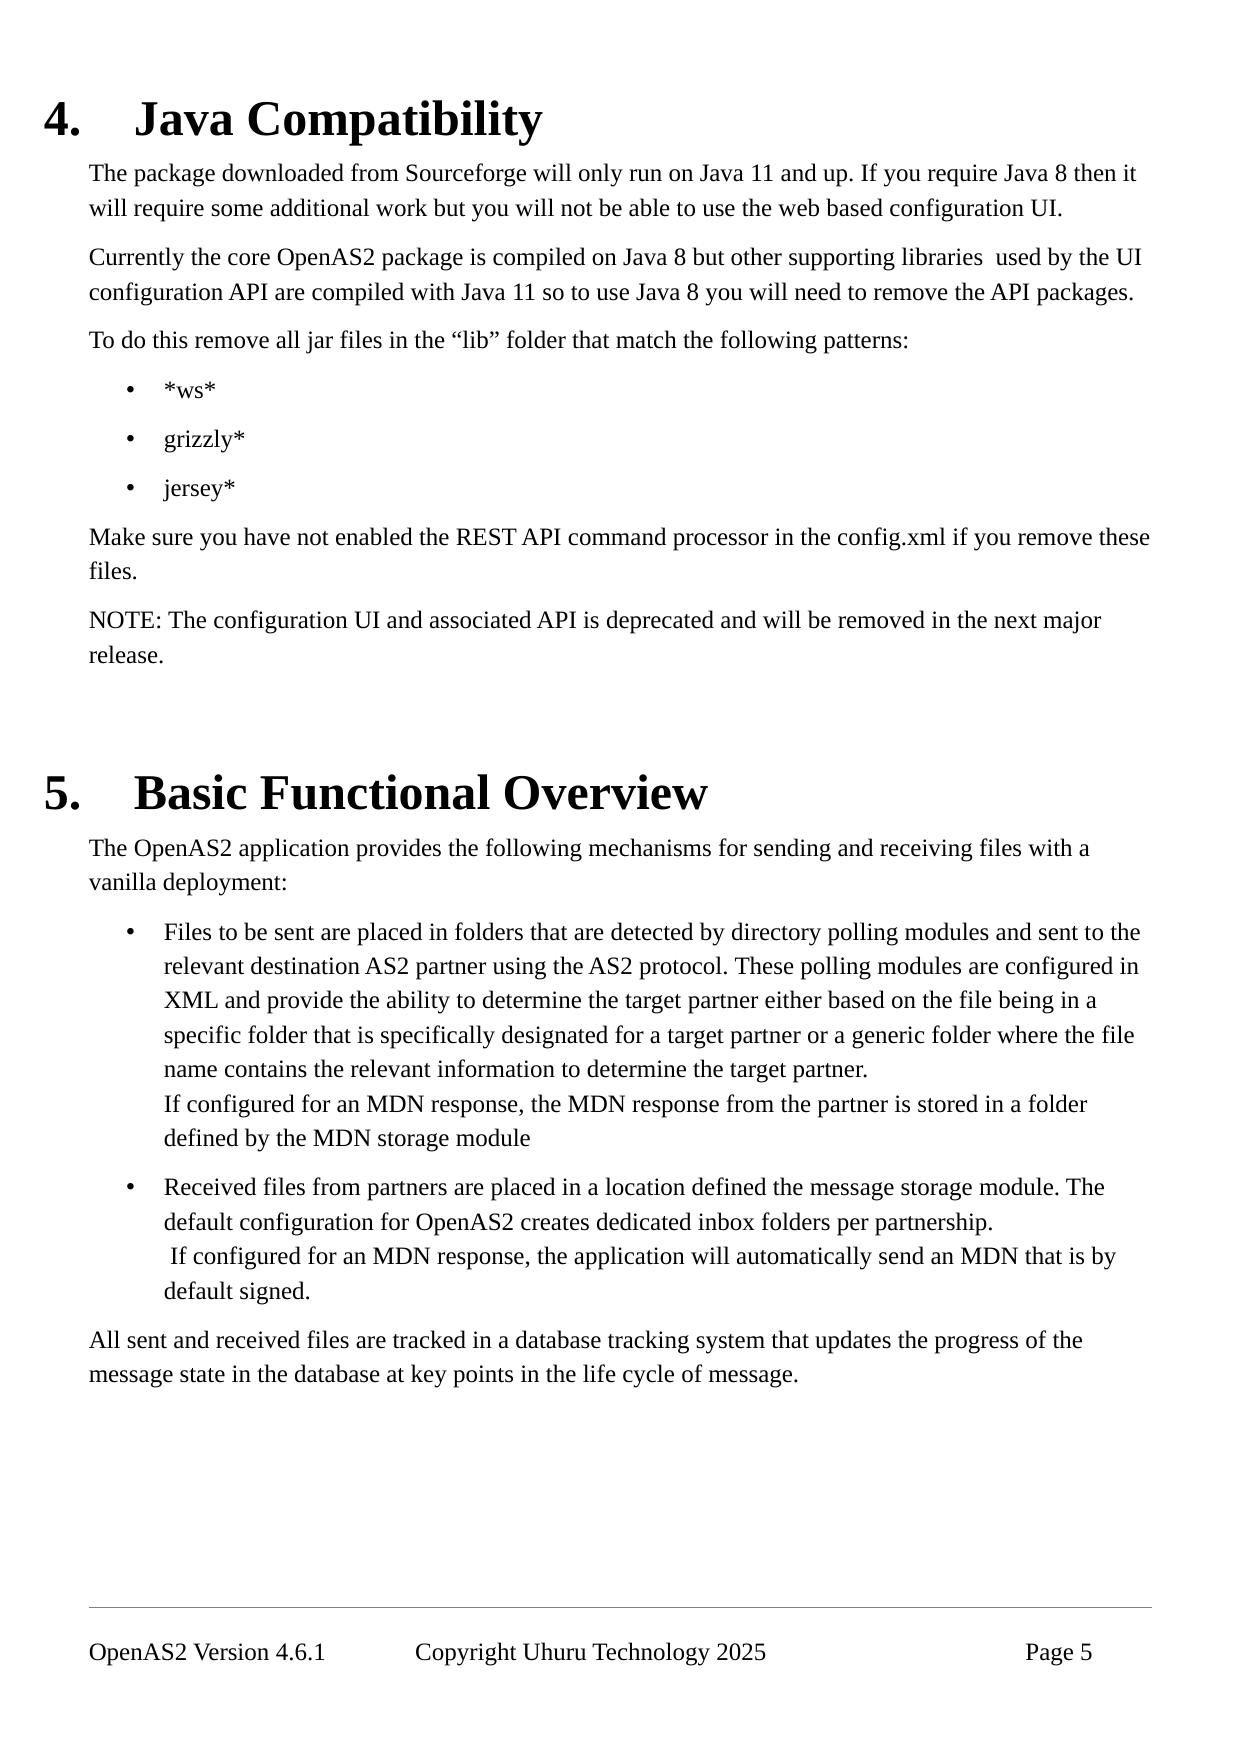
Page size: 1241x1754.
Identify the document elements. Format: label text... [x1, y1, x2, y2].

text NOTE: The configuration UI and associated API is deprecated and will be removed in the next major release. [88, 605, 1152, 669]
text To do this remove all jar files in the “lib” folder that match the following patterns: [88, 326, 1152, 354]
text Currently the core OpenAS2 package is compiled on Java 8 but other supporting libraries used by the UI configuration API are compiled with Java 11 so to use Java 8 you will need to remove the API packages. [88, 242, 1152, 305]
list *ws* [126, 375, 1152, 403]
list Files to be sent are placed in folders that are detected by directory polling modules and sent to the relevant destination AS2 partner using the AS2 protocol. These polling modules are configured in XML and provide the ability to determine the target partner either based on the file being in a specific folder that is specifically designated for a target partner or a generic folder where the file name contains the relevant information to determine the target partner. If configured for an MDN response, the MDN response from the partner is stored in a folder defined by the MDN storage module [126, 917, 1152, 1152]
text Make sure you have not enabled the REST API command processor in the config.xml if you remove these files. [88, 522, 1152, 585]
list jersey* [126, 473, 1152, 502]
list grizzly* [126, 424, 1152, 452]
subtitle Java Compatibility [44, 88, 1152, 146]
text The OpenAS2 application provides the following mechanisms for sending and receiving files with a vanilla deployment: [88, 833, 1152, 896]
list Received files from partners are placed in a location defined the message storage module. The default configuration for OpenAS2 creates dedicated inbox folders per partnership. If configured for an MDN response, the application will automatically send an MDN that is by default signed. [126, 1172, 1152, 1305]
text All sent and received files are tracked in a database tracking system that updates the progress of the message state in the database at key points in the life cycle of message. [88, 1325, 1152, 1388]
text The package downloaded from Sourceforge will only run on Java 11 and up. If you require Java 8 then it will require some additional work but you will not be able to use the web based configuration UI. [88, 158, 1152, 222]
subtitle Basic Functional Overview [44, 763, 1152, 821]
